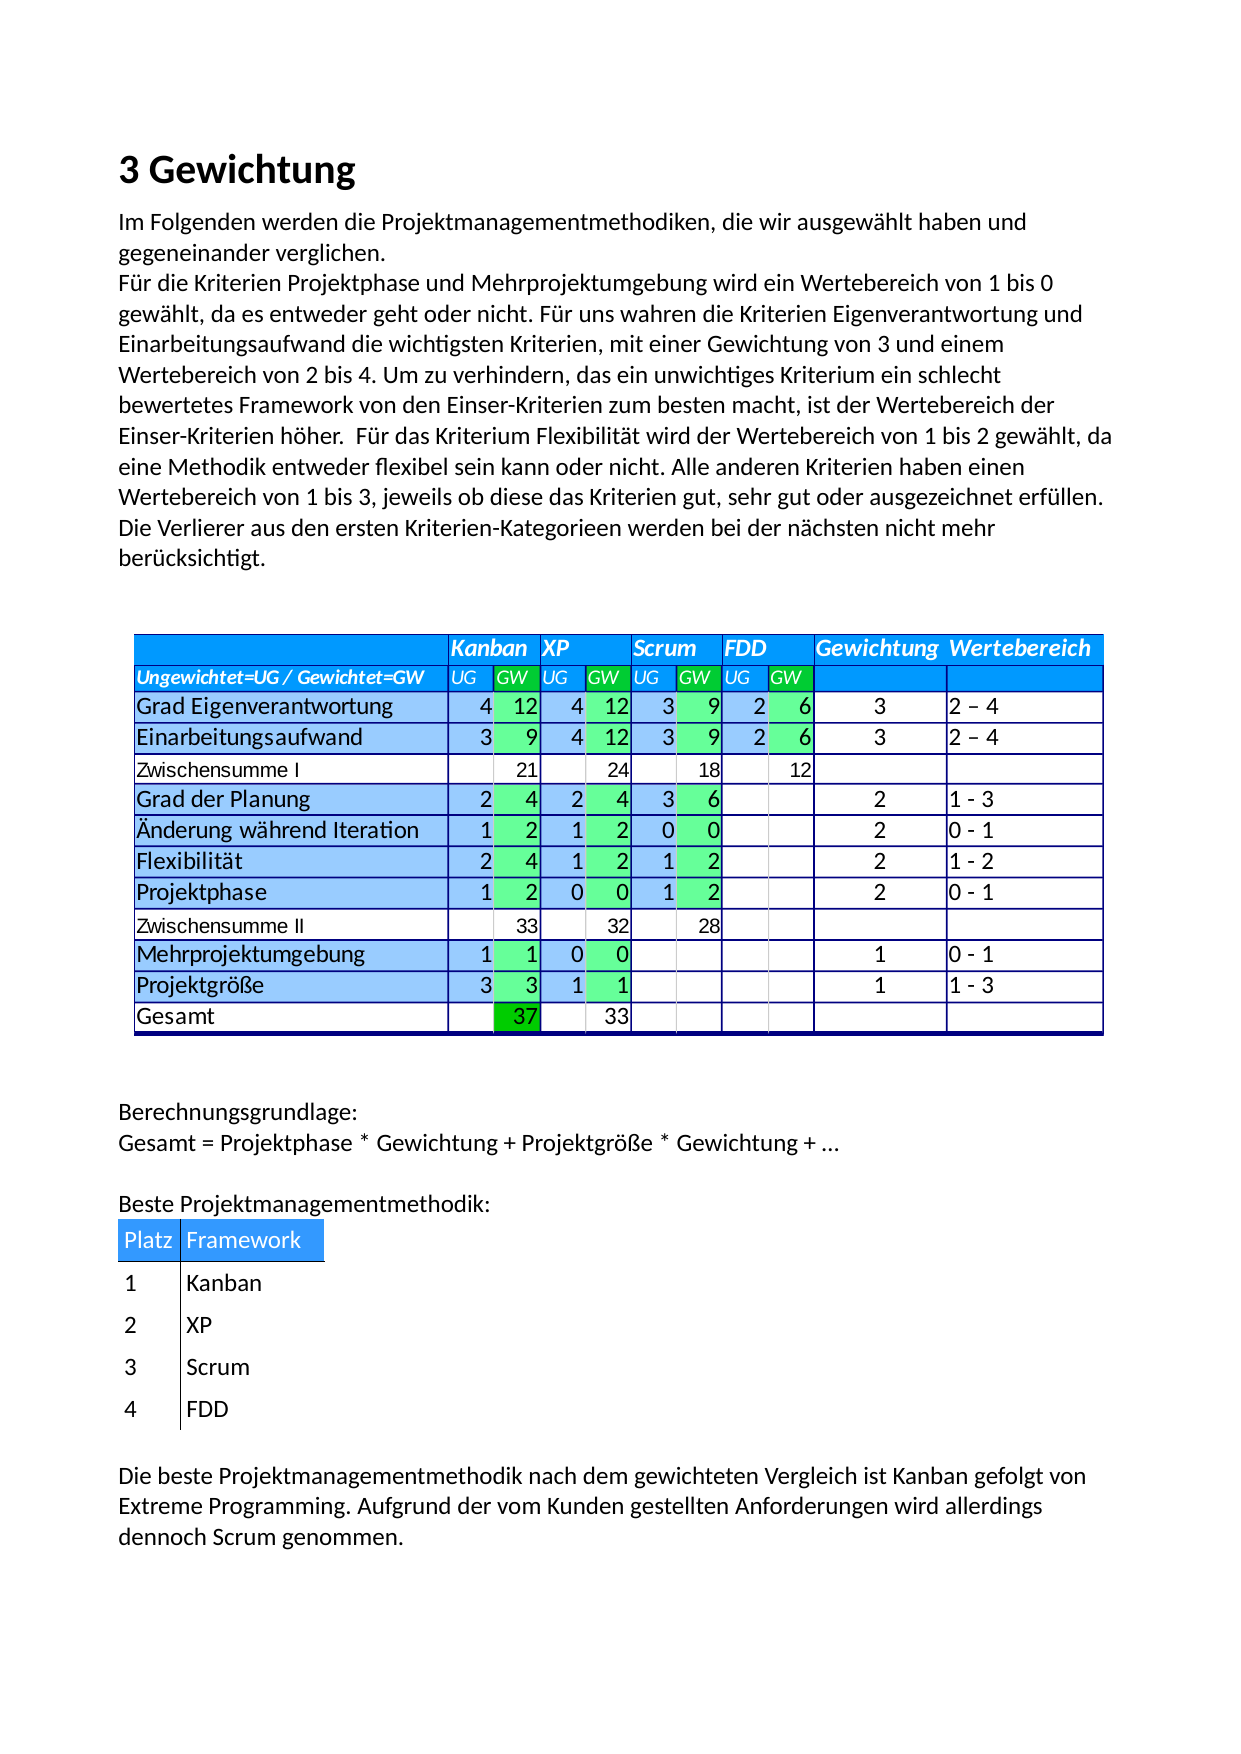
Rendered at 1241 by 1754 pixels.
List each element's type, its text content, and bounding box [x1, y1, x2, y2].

table_cell 3 [118, 1346, 180, 1387]
table_cell XP [181, 1304, 324, 1346]
table_header Platz [118, 1219, 180, 1261]
text Für die Kriterien Projektphase und Mehrprojektumgebung wird ein Wertebereich von 1 bis 0 gewählt, da es entweder geht oder nicht. Für uns wahren die Kriterien Eigenverantwortung und Einarbeitungsaufwand die wichtigsten Kriterien, mit einer Gewichtung von 3 und einem Wertebereich von 2 bis 4. Um zu verhindern, das ein unwichtiges Kriterium ein schlecht bewertetes Framework von den Einser-Kriterien zum besten macht, ist der Wertebereich der Einser-Kriterien höher. Für das Kriterium Flexibilität wird der Wertebereich von 1 bis 2 gewählt, da eine Methodik entweder flexibel sein kann oder nicht. Alle anderen Kriterien haben einen Wertebereich von 1 bis 3, jeweils ob diese das Kriterien gut, sehr gut oder ausgezeichnet erfüllen. Die Verlierer aus den ersten Kriterien-Kategorieen werden bei der nächsten nicht mehr berücksichtigt. [118, 267, 1122, 573]
text Beste Projektmanagementmethodik: [118, 1188, 1122, 1218]
table_header Framework [181, 1219, 324, 1261]
subtitle 3 Gewichtung [118, 143, 1122, 194]
table_cell FDD [181, 1388, 324, 1429]
text Die beste Projektmanagementmethodik nach dem gewichteten Vergleich ist Kanban gefolgt von Extreme Programming. Aufgrund der vom Kunden gestellten Anforderungen wird allerdings dennoch Scrum genommen. [118, 1460, 1122, 1552]
text Im Folgenden werden die Projektmanagementmethodiken, die wir ausgewählt haben und gegeneinander verglichen. [118, 206, 1122, 267]
text Gesamt = Projektphase * Gewichtung + Projektgröße * Gewichtung + … [118, 1127, 1122, 1157]
table_cell 1 [118, 1262, 180, 1303]
text Berechnungsgrundlage: [118, 1096, 1122, 1127]
table_cell Kanban [181, 1262, 324, 1303]
table_cell Scrum [181, 1346, 324, 1387]
table_cell 2 [118, 1304, 180, 1346]
table_cell 4 [118, 1388, 180, 1429]
